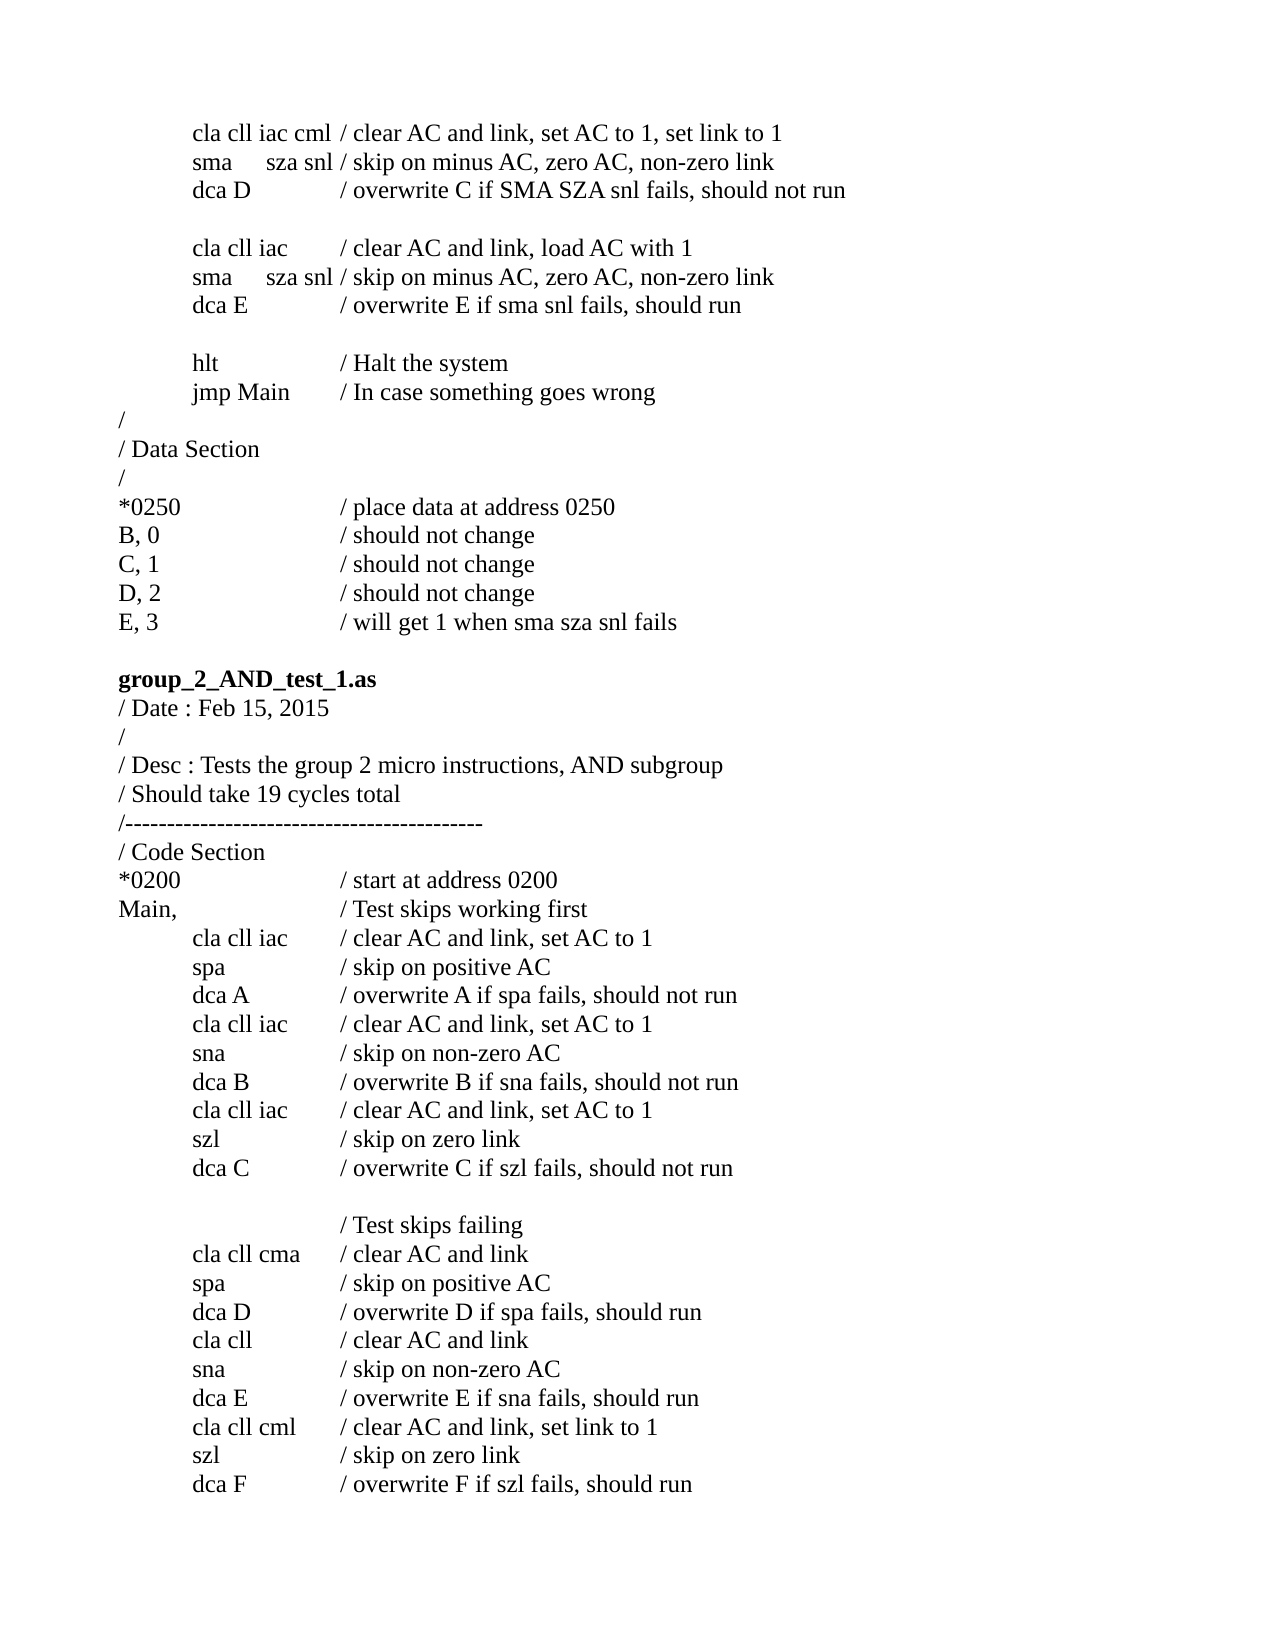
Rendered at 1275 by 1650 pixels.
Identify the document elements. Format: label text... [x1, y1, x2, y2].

text / Test skips failing [118, 1211, 1157, 1239]
text spa / skip on positive AC [118, 1268, 1157, 1297]
text szl / skip on zero link [118, 1124, 1157, 1153]
text sma sza snl / skip on minus AC, zero AC, non-zero link [118, 262, 1157, 291]
text D, 2 / should not change [118, 578, 1157, 607]
text / [118, 406, 1157, 434]
text / Desc : Tests the group 2 micro instructions, AND subgroup [118, 751, 1157, 779]
text / Code Section [118, 837, 1157, 866]
text sna / skip on non-zero AC [118, 1354, 1157, 1383]
text cla cll iac cml / clear AC and link, set AC to 1, set link to 1 [118, 118, 1157, 147]
text dca C / overwrite C if szl fails, should not run [118, 1153, 1157, 1182]
text Main, / Test skips working first [118, 894, 1157, 923]
text E, 3 / will get 1 when sma sza snl fails [118, 607, 1157, 636]
text group_2_AND_test_1.as [118, 664, 1157, 693]
text sna / skip on non-zero AC [118, 1038, 1157, 1067]
text hlt / Halt the system [118, 348, 1157, 377]
text / [118, 463, 1157, 492]
text dca F / overwrite F if szl fails, should run [118, 1469, 1157, 1498]
text sma sza snl / skip on minus AC, zero AC, non-zero link [118, 147, 1157, 176]
text dca D / overwrite C if SMA SZA snl fails, should not run [118, 176, 1157, 204]
text jmp Main / In case something goes wrong [118, 377, 1157, 406]
text / Data Section [118, 434, 1157, 463]
text B, 0 / should not change [118, 521, 1157, 549]
text dca B / overwrite B if sna fails, should not run [118, 1067, 1157, 1096]
text cla cll iac / clear AC and link, load AC with 1 [118, 233, 1157, 262]
text cla cll cma / clear AC and link [118, 1239, 1157, 1268]
text dca A / overwrite A if spa fails, should not run [118, 981, 1157, 1009]
text *0200 / start at address 0200 [118, 866, 1157, 894]
text dca E / overwrite E if sna fails, should run [118, 1383, 1157, 1412]
text cla cll iac / clear AC and link, set AC to 1 [118, 923, 1157, 952]
text dca D / overwrite D if spa fails, should run [118, 1297, 1157, 1326]
text /------------------------------------------- [118, 808, 1157, 837]
text C, 1 / should not change [118, 549, 1157, 578]
text / Date : Feb 15, 2015 [118, 693, 1157, 722]
text szl / skip on zero link [118, 1441, 1157, 1469]
text / Should take 19 cycles total [118, 779, 1157, 808]
text cla cll iac / clear AC and link, set AC to 1 [118, 1096, 1157, 1124]
text cla cll cml / clear AC and link, set link to 1 [118, 1412, 1157, 1441]
text cla cll / clear AC and link [118, 1326, 1157, 1354]
text *0250 / place data at address 0250 [118, 492, 1157, 521]
text dca E / overwrite E if sma snl fails, should run [118, 291, 1157, 319]
text cla cll iac / clear AC and link, set AC to 1 [118, 1009, 1157, 1038]
text / [118, 722, 1157, 751]
text spa / skip on positive AC [118, 952, 1157, 981]
